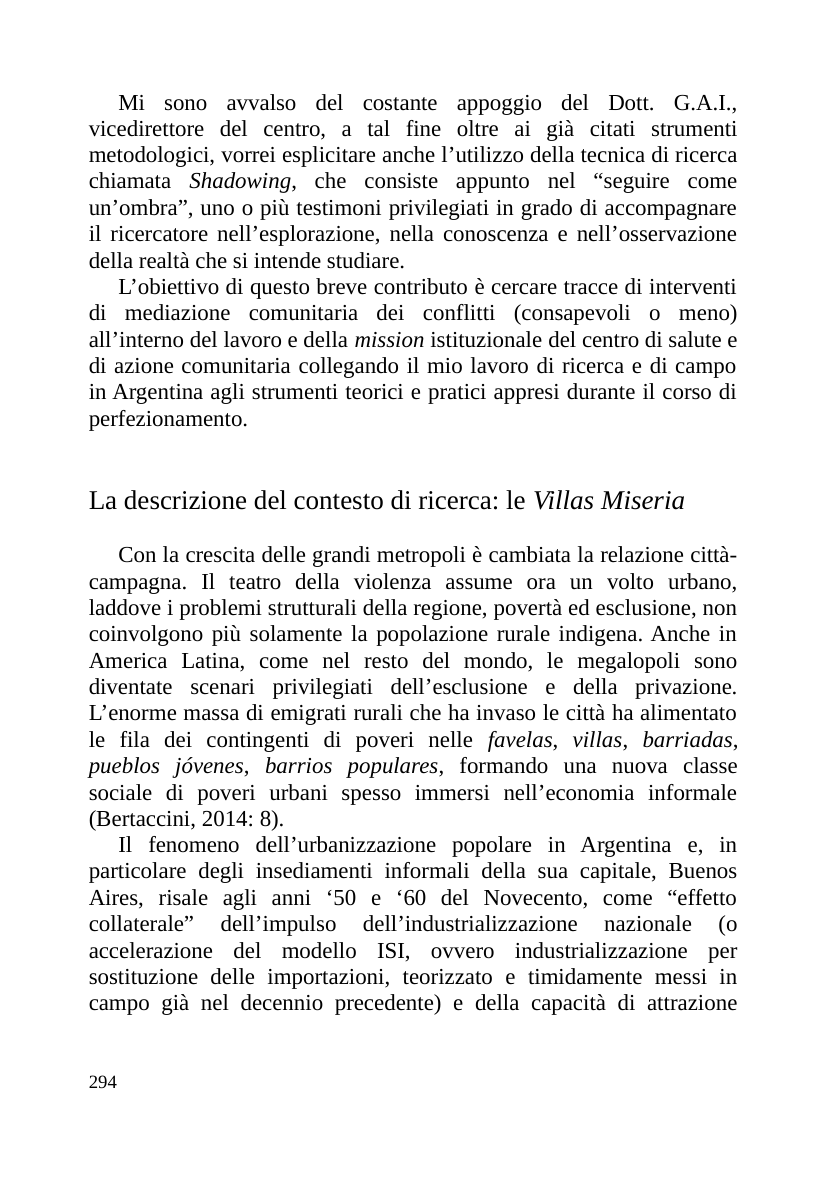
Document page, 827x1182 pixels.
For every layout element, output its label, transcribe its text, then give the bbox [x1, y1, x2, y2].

text Mi sono avvalso del costante appoggio del Dott. G.A.I., vicedirettore del centro, a tal fine oltre ai già citati strumenti metodologici, vorrei esplicitare anche l’utilizzo della tecnica di ricerca chiamata Shadowing, che consiste appunto nel “seguire come un’ombra”, uno o più testimoni privilegiati in grado di accompagnare il ricercatore nell’esplorazione, nella conoscenza e nell’osservazione della realtà che si intende studiare. [88, 88, 738, 273]
text L’obiettivo di questo breve contributo è cercare tracce di interventi di mediazione comunitaria dei conflitti (consapevoli o meno) all’interno del lavoro e della mission istituzionale del centro di salute e di azione comunitaria collegando il mio lavoro di ricerca e di campo in Argentina agli strumenti teorici e pratici appresi durante il corso di perfezionamento. [88, 273, 738, 431]
text Con la crescita delle grandi metropoli è cambiata la relazione città-campagna. Il teatro della violenza assume ora un volto urbano, laddove i problemi strutturali della regione, povertà ed esclusione, non coinvolgono più solamente la popolazione rurale indigena. Anche in America Latina, come nel resto del mondo, le megalopoli sono diventate scenari privilegiati dell’esclusione e della privazione. L’enorme massa di emigrati rurali che ha invaso le città ha alimentato le fila dei contingenti di poveri nelle favelas, villas, barriadas, pueblos jóvenes, barrios populares, formando una nuova classe sociale di poveri urbani spesso immersi nell’economia informale (Bertaccini, 2014: 8). [88, 541, 738, 831]
text Il fenomeno dell’urbanizzazione popolare in Argentina e, in particolare degli insediamenti informali della sua capitale, Buenos Aires, risale agli anni ‘50 e ‘60 del Novecento, come “effetto collaterale” dell’impulso dell’industrializzazione nazionale (o accelerazione del modello ISI, ovvero industrializzazione per sostituzione delle importazioni, teorizzato e timidamente messi in campo già nel decennio precedente) e della capacità di attrazione [88, 831, 738, 1016]
subtitle La descrizione del contesto di ricerca: le Villas Miseria [88, 484, 738, 515]
